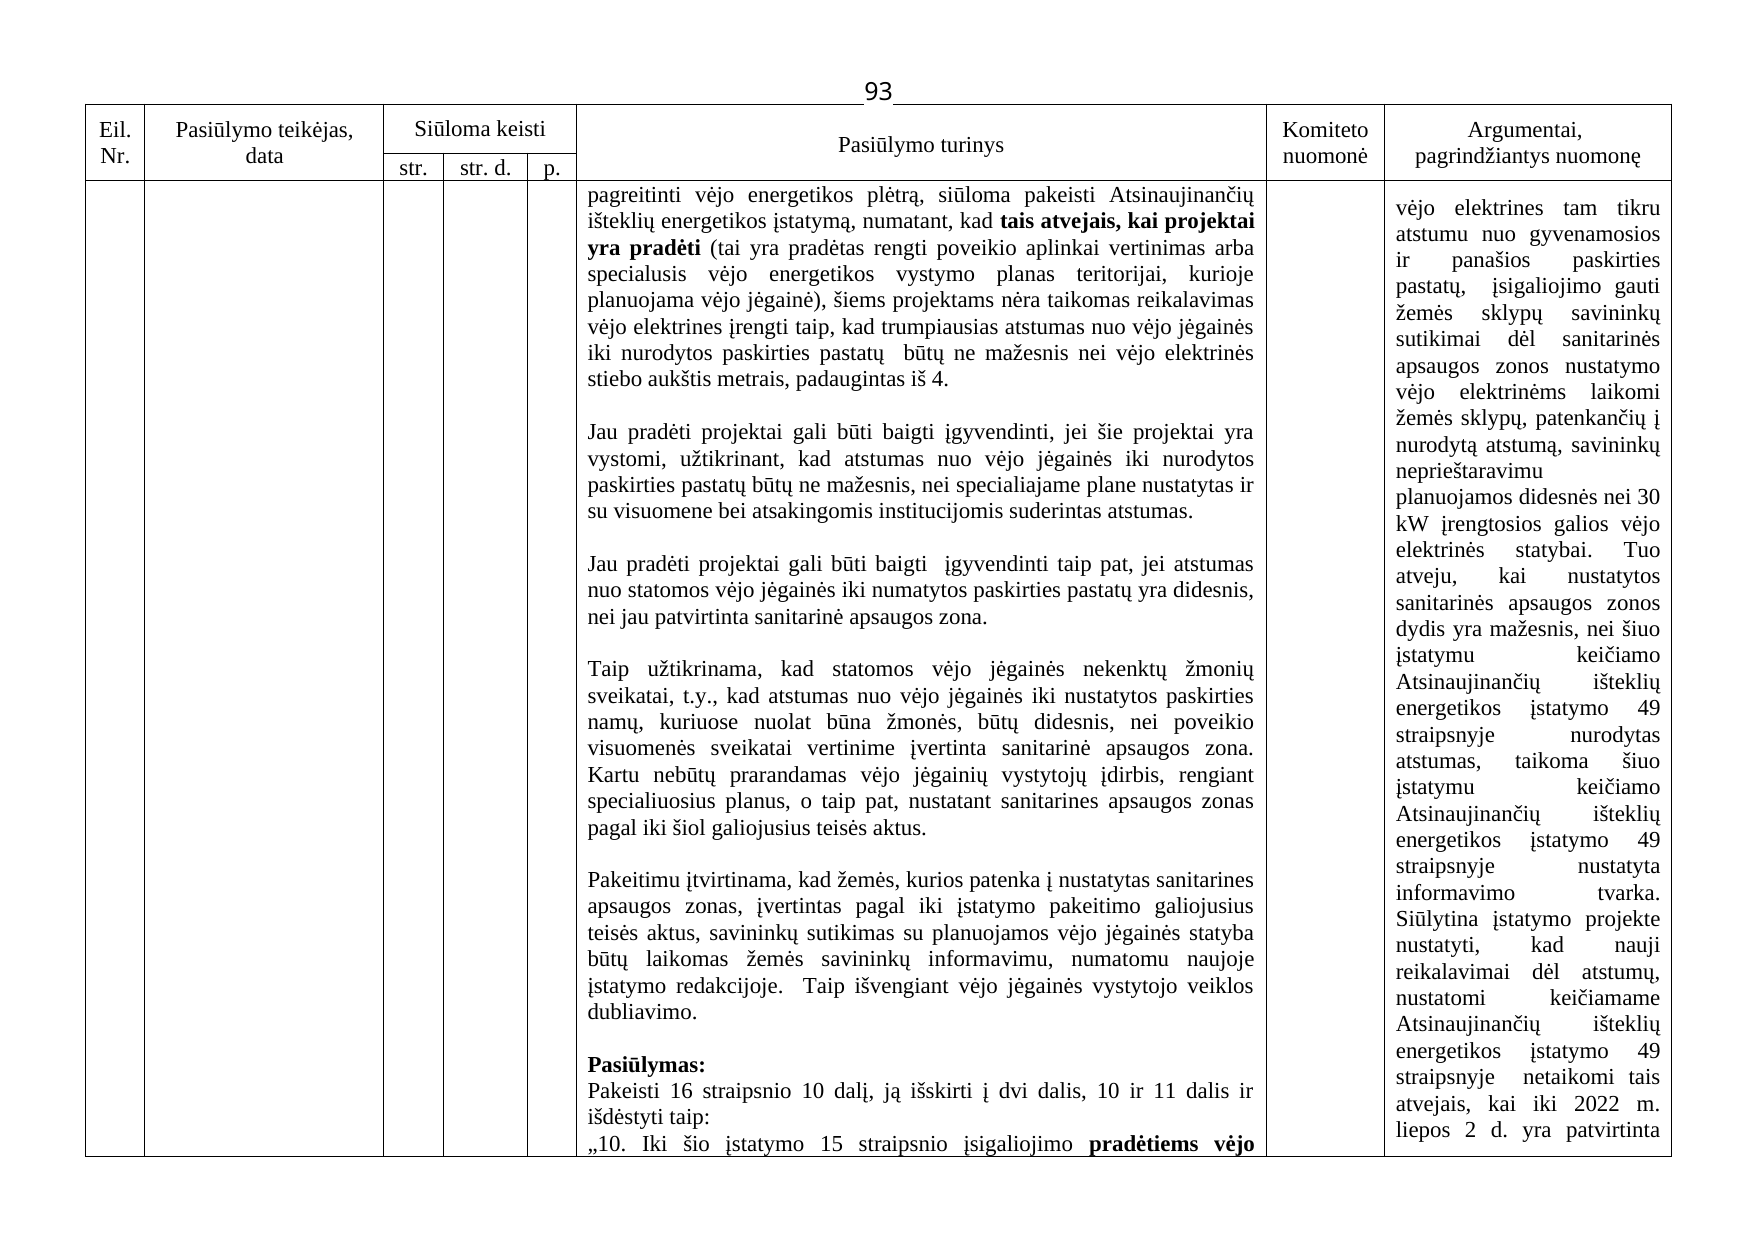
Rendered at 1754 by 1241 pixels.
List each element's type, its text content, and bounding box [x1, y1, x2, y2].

table_cell [384, 181, 443, 1156]
table_header Eil. Nr. [86, 105, 144, 180]
table_header Argumentai, pagrindžiantys nuomonę [1385, 105, 1671, 180]
table_header Komiteto nuomonė [1267, 105, 1384, 180]
table_header Pasiūlymo teikėjas, data [145, 105, 383, 180]
table_cell vėjo elektrines tam tikru atstumu nuo gyvenamosios ir panašios paskirties pastatų, įsigaliojimo gauti žemės sklypų savininkų sutikimai dėl sanitarinės apsaugos zonos nustatymo vėjo elektrinėms laikomi žemės sklypų, patenkančių į nurodytą atstumą, savininkų neprieštaravimu planuojamos didesnės nei 30 kW įrengtosios galios vėjo elektrinės statybai. Tuo atveju, kai nustatytos sanitarinės apsaugos zonos dydis yra mažesnis, nei šiuo įstatymu keičiamo Atsinaujinančių išteklių energetikos įstatymo 49 straipsnyje nurodytas atstumas, taikoma šiuo įstatymu keičiamo Atsinaujinančių išteklių energetikos įstatymo 49 straipsnyje nustatyta informavimo tvarka. Siūlytina įstatymo projekte nustatyti, kad nauji reikalavimai dėl atstumų, nustatomi keičiamame Atsinaujinančių išteklių energetikos įstatymo 49 straipsnyje netaikomi tais atvejais, kai iki 2022 m. liepos 2 d. yra patvirtinta [1385, 181, 1671, 1156]
table_cell [86, 181, 144, 1156]
table_cell str. [384, 154, 443, 180]
table_cell [145, 181, 383, 1156]
table_header Siūloma keisti [384, 105, 576, 153]
table_cell [1267, 181, 1384, 1156]
table_cell [528, 181, 576, 1156]
table_header Pasiūlymo turinys [577, 105, 1266, 180]
table_cell p. [528, 154, 576, 180]
table_cell str. d. [444, 154, 527, 180]
table_cell pagreitinti vėjo energetikos plėtrą, siūloma pakeisti Atsinaujinančių išteklių energetikos įstatymą, numatant, kad tais atvejais, kai projektai yra pradėti (tai yra pradėtas rengti poveikio aplinkai vertinimas arba specialusis vėjo energetikos vystymo planas teritorijai, kurioje planuojama vėjo jėgainė), šiems projektams nėra taikomas reikalavimas vėjo elektrines įrengti taip, kad trumpiausias atstumas nuo vėjo jėgainės iki nurodytos paskirties pastatų būtų ne mažesnis nei vėjo elektrinės stiebo aukštis metrais, padaugintas iš 4. Jau pradėti projektai gali būti baigti įgyvendinti, jei šie projektai yra vystomi, užtikrinant, kad atstumas nuo vėjo jėgainės iki nurodytos paskirties pastatų būtų ne mažesnis, nei specialiajame plane nustatytas ir su visuomene bei atsakingomis institucijomis suderintas atstumas. Jau pradėti projektai gali būti baigti įgyvendinti taip pat, jei atstumas nuo statomos vėjo jėgainės iki numatytos paskirties pastatų yra didesnis, nei jau patvirtinta sanitarinė apsaugos zona. Taip užtikrinama, kad statomos vėjo jėgainės nekenktų žmonių sveikatai, t.y., kad atstumas nuo vėjo jėgainės iki nustatytos paskirties namų, kuriuose nuolat būna žmonės, būtų didesnis, nei poveikio visuomenės sveikatai vertinime įvertinta sanitarinė apsaugos zona. Kartu nebūtų prarandamas vėjo jėgainių vystytojų įdirbis, rengiant specialiuosius planus, o taip pat, nustatant sanitarines apsaugos zonas pagal iki šiol galiojusius teisės aktus. Pakeitimu įtvirtinama, kad žemės, kurios patenka į nustatytas sanitarines apsaugos zonas, įvertintas pagal iki įstatymo pakeitimo galiojusius teisės aktus, savininkų sutikimas su planuojamos vėjo jėgainės statyba būtų laikomas žemės savininkų informavimu, numatomu naujoje įstatymo redakcijoje. Taip išvengiant vėjo jėgainės vystytojo veiklos dubliavimo. Pasiūlymas: Pakeisti 16 straipsnio 10 dalį, ją išskirti į dvi dalis, 10 ir 11 dalis ir išdėstyti taip: „10. Iki šio įstatymo 15 straipsnio įsigaliojimo pradėtiems vėjo [577, 181, 1266, 1156]
table_cell [444, 181, 527, 1156]
